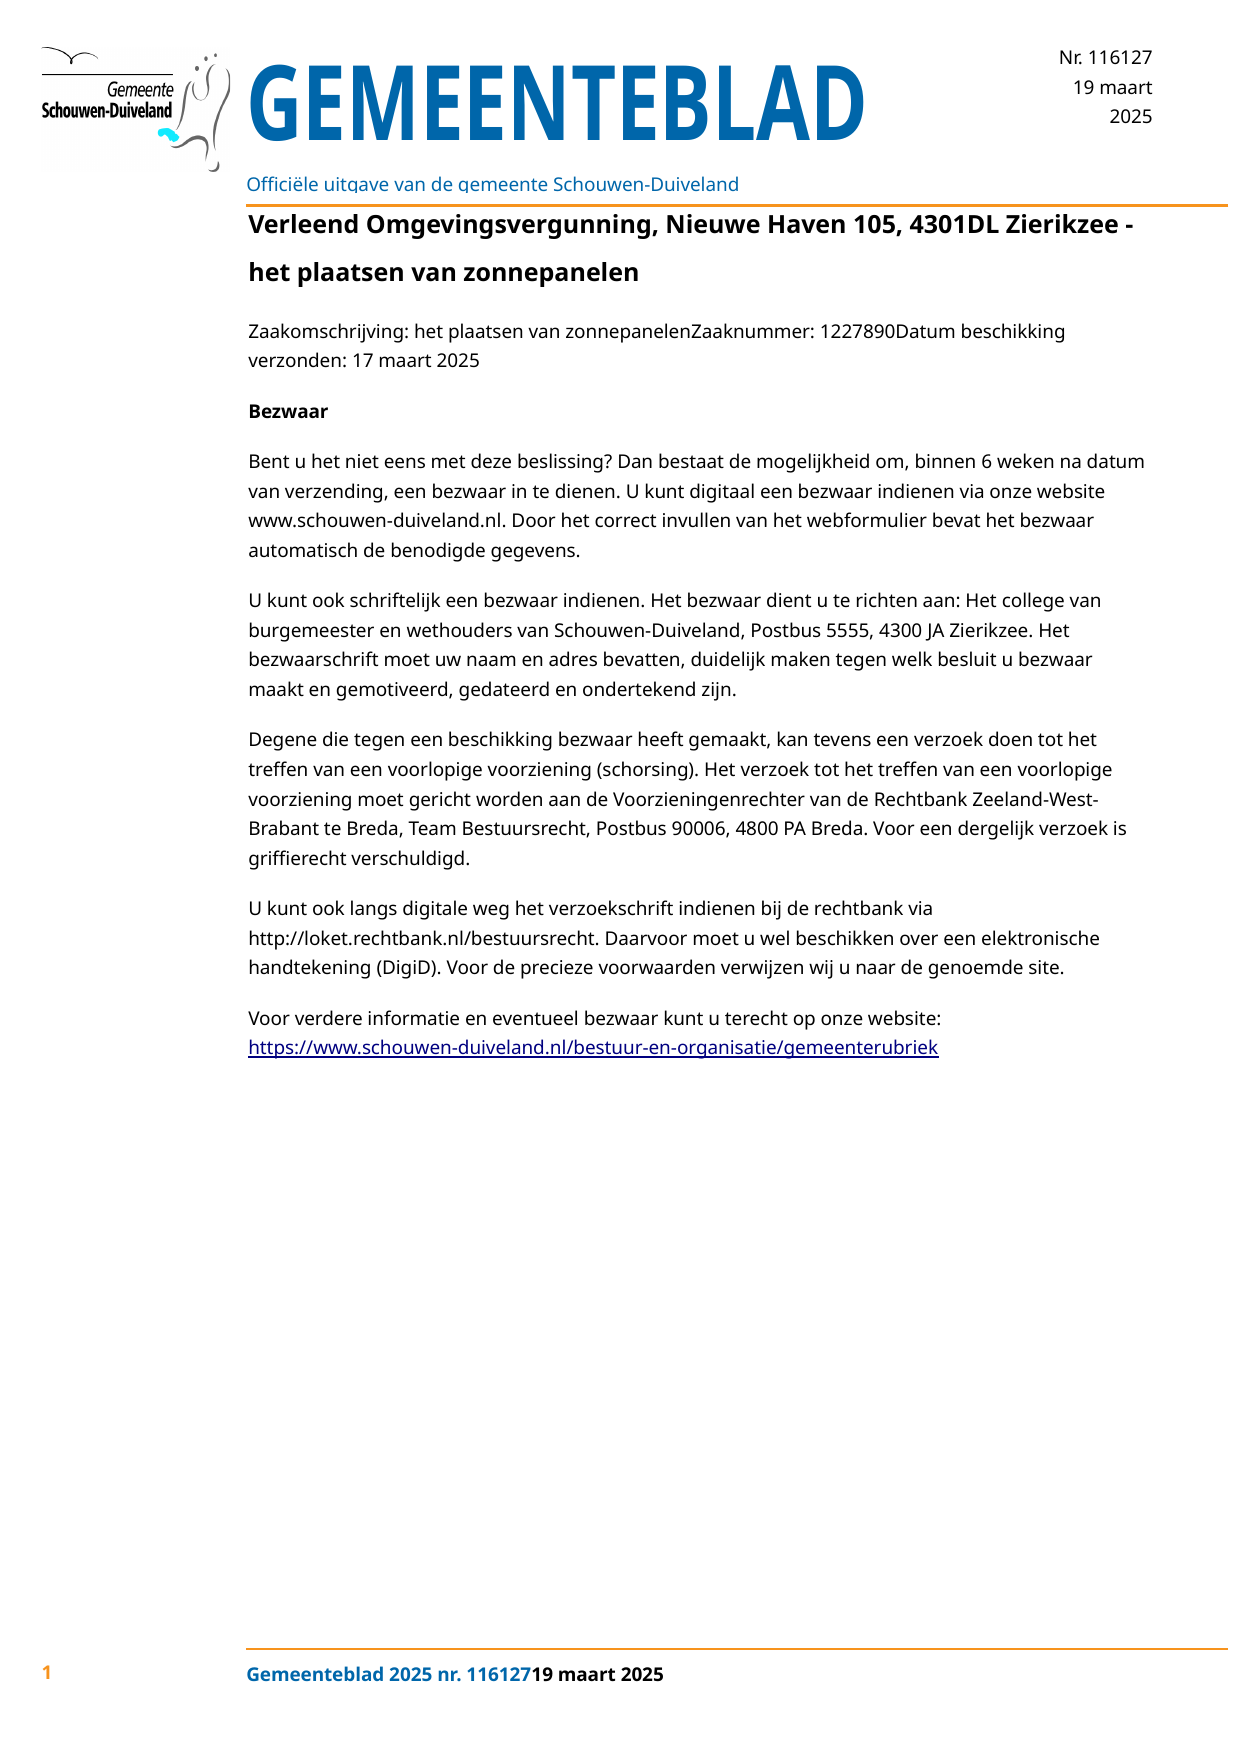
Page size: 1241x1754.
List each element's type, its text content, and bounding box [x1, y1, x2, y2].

text Voor verdere informatie en eventueel bezwaar kunt u terecht op onze website: https://www.schouwen-duiveland.nl/bestuur-en-organisatie/gemeenterubriek [248, 1005, 1152, 1060]
text Verleend Omgevingsvergunning, Nieuwe Haven 105, 4301DL Zierikzee - het plaatsen van zonnepanelen [248, 207, 1152, 288]
text U kunt ook schriftelijk een bezwaar indienen. Het bezwaar dient u te richten aan: Het college van burgemeester en wethouders van Schouwen-Duiveland, Postbus 5555, 4300 JA Zierikzee. Het bezwaarschrift moet uw naam en adres bevatten, duidelijk maken tegen welk besluit u bezwaar maakt en gemotiveerd, gedateerd en ondertekend zijn. [248, 587, 1152, 702]
text Zaakomschrijving: het plaatsen van zonnepanelenZaaknummer: 1227890Datum beschikking verzonden: 17 maart 2025 [248, 318, 1152, 373]
text Degene die tegen een beschikking bezwaar heeft gemaakt, kan tevens een verzoek doen tot het treffen van een voorlopige voorziening (schorsing). Het verzoek tot het treffen van een voorlopige voorziening moet gericht worden aan de Voorzieningenrechter van de Rechtbank Zeeland-West-Brabant te Breda, Team Bestuursrecht, Postbus 90006, 4800 PA Breda. Voor een dergelijk verzoek is griffierecht verschuldigd. [248, 727, 1152, 871]
text Bezwaar [248, 398, 1152, 424]
text Bent u het niet eens met deze beslissing? Dan bestaat de mogelijkheid om, binnen 6 weken na datum van verzending, een bezwaar in te dienen. U kunt digitaal een bezwaar indienen via onze website www.schouwen-duiveland.nl. Door het correct invullen van het webformulier bevat het bezwaar automatisch de benodigde gegevens. [248, 448, 1152, 563]
picture [41, 47, 231, 172]
text U kunt ook langs digitale weg het verzoekschrift indienen bij de rechtbank via http://loket.rechtbank.nl/bestuursrecht. Daarvoor moet u wel beschikken over een elektronische handtekening (DigiD). Voor de precieze voorwaarden verwijzen wij u naar de genoemde site. [248, 895, 1152, 980]
